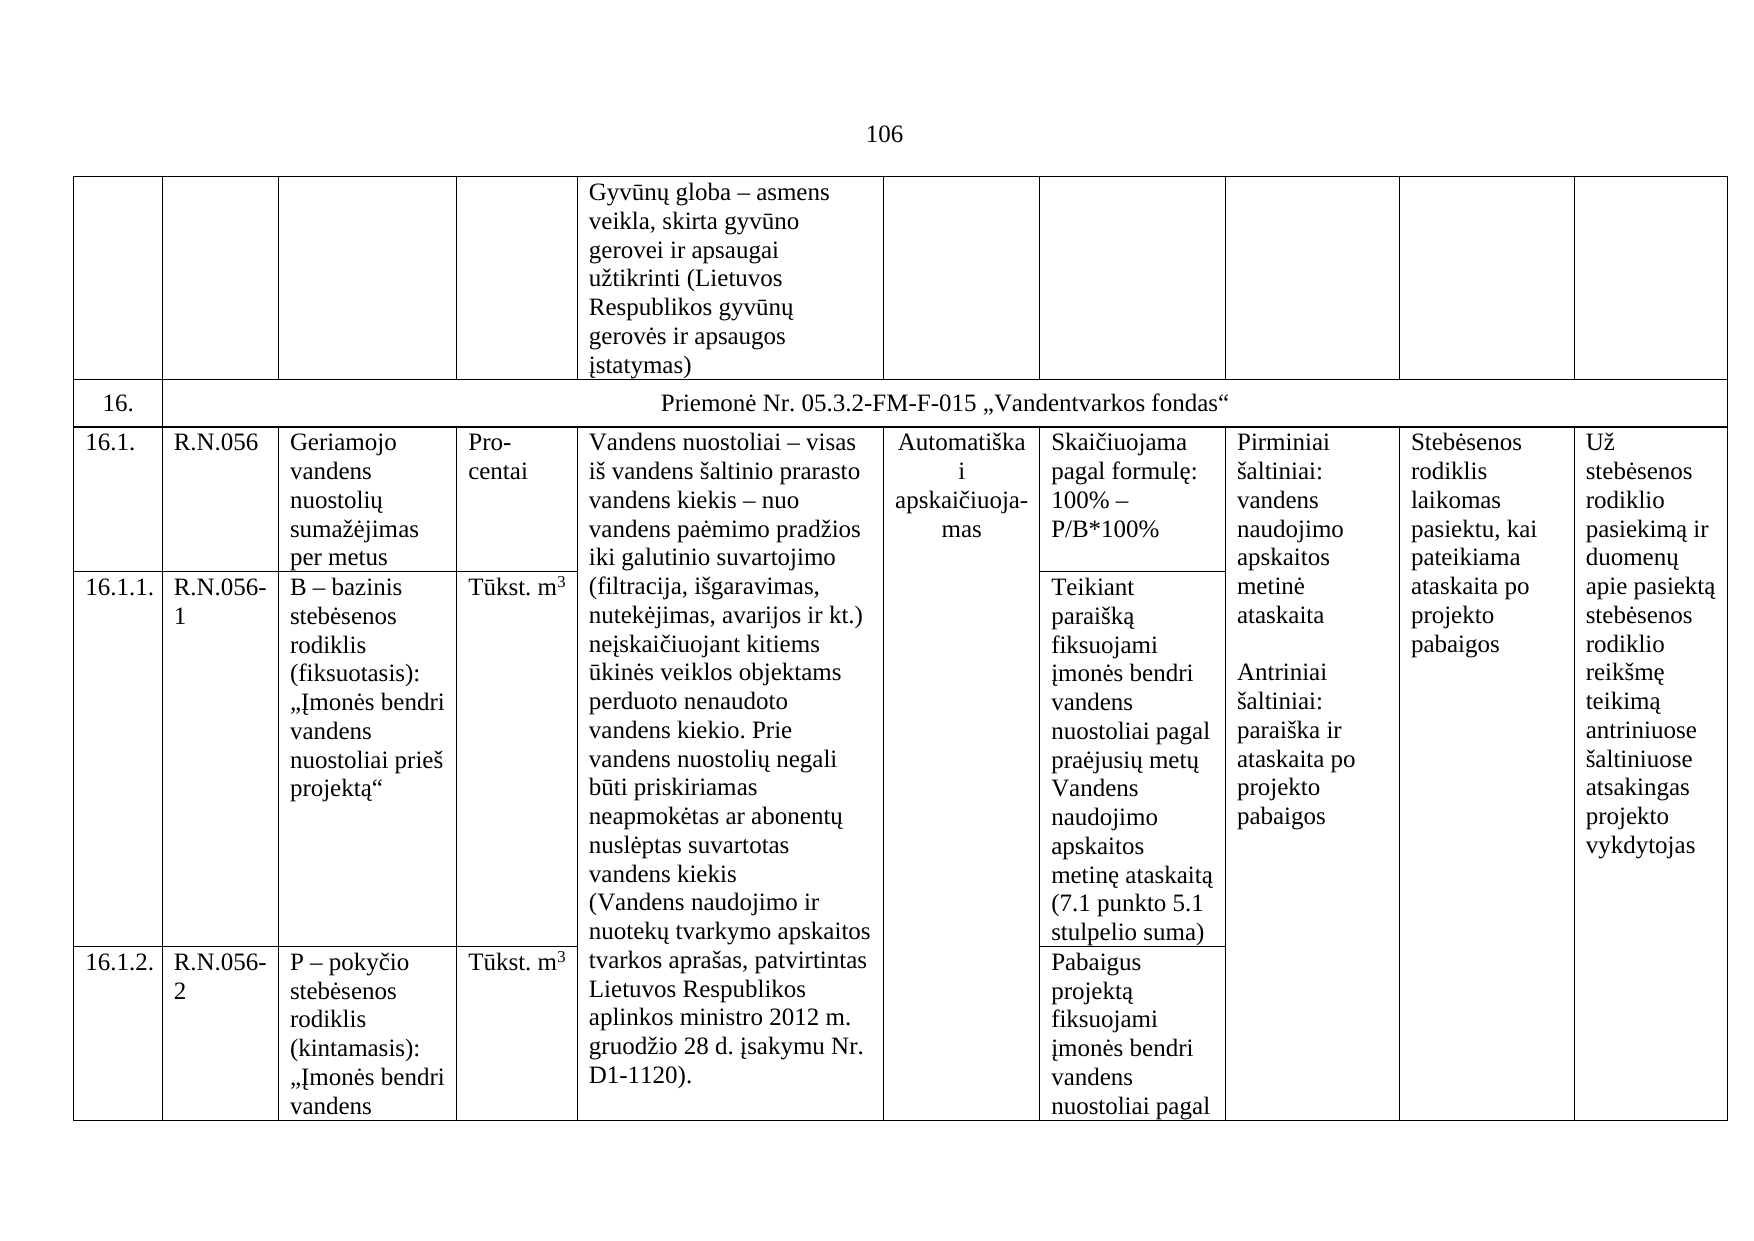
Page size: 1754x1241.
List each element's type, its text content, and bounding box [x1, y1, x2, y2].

table_cell 16.1. [74, 428, 162, 571]
table_cell [1040, 177, 1225, 378]
table_cell Tūkst. m3 [457, 572, 577, 946]
table_cell [1575, 177, 1727, 378]
table_cell 16.1.2. [74, 947, 162, 1119]
table_cell Skaičiuojama pagal formulę: 100% – P/B*100% [1040, 428, 1225, 571]
table_cell Automatiškai apskaičiuoja-mas [884, 428, 1039, 946]
table_cell Teikiant paraišką fiksuojami įmonės bendri vandens nuostoliai pagal praėjusių metų Vandens naudojimo apskaitos metinę ataskaitą (7.1 punkto 5.1 stulpelio suma) [1040, 572, 1225, 946]
table_cell Vandens nuostoliai – visas iš vandens šaltinio prarasto vandens kiekis – nuo vandens paėmimo pradžios iki galutinio suvartojimo (filtracija, išgaravimas, nutekėjimas, avarijos ir kt.) neįskaičiuojant kitiems ūkinės veiklos objektams perduoto nenaudoto vandens kiekio. Prie vandens nuostolių negali būti priskiriamas neapmokėtas ar abonentų nuslėptas suvartotas vandens kiekis (Vandens naudojimo ir nuotekų tvarkymo apskaitos tvarkos aprašas, patvirtintas Lietuvos Respublikos aplinkos ministro 2012 m. gruodžio 28 d. įsakymu Nr. D1-1120). [578, 428, 883, 1119]
table_cell P – pokyčio stebėsenos rodiklis (kintamasis): „Įmonės bendri vandens [279, 947, 456, 1119]
table_cell B – bazinis stebėsenos rodiklis (fiksuotasis): „Įmonės bendri vandens nuostoliai prieš projektą“ [279, 572, 456, 946]
table_cell Pirminiai šaltiniai: vandens naudojimo apskaitos metinė ataskaita Antriniai šaltiniai: paraiška ir ataskaita po projekto pabaigos [1226, 428, 1399, 1119]
table_cell R.N.056 [163, 428, 278, 571]
table_cell [884, 946, 1039, 1119]
table_cell [163, 177, 278, 378]
table_cell [457, 177, 577, 378]
table_cell [1400, 177, 1574, 378]
table_cell R.N.056-1 [163, 572, 278, 946]
table_cell Gyvūnų globa – asmens veikla, skirta gyvūno gerovei ir apsaugai užtikrinti (Lietuvos Respublikos gyvūnų gerovės ir apsaugos įstatymas) [578, 177, 883, 378]
table_cell Stebėsenos rodiklis laikomas pasiektu, kai pateikiama ataskaita po projekto pabaigos [1400, 428, 1574, 1119]
table_cell Už stebėsenos rodiklio pasiekimą ir duomenų apie pasiektą stebėsenos rodiklio reikšmę teikimą antriniuose šaltiniuose atsakingas projekto vykdytojas [1575, 428, 1727, 1119]
table_cell [74, 177, 162, 378]
table_cell [279, 177, 456, 378]
table_cell Tūkst. m3 [457, 947, 577, 1119]
table_cell R.N.056-2 [163, 947, 278, 1119]
table_cell Pabaigus projektą fiksuojami įmonės bendri vandens nuostoliai pagal [1040, 947, 1225, 1119]
table_cell [884, 177, 1039, 378]
table_cell [1226, 177, 1399, 378]
table_cell Priemonė Nr. 05.3.2-FM-F-015 „Vandentvarkos fondas“ [163, 380, 1727, 426]
table_cell Geriamojo vandens nuostolių sumažėjimas per metus [279, 428, 456, 571]
table_cell 16. [74, 380, 162, 426]
table_cell Pro-centai [457, 428, 577, 571]
table_cell 16.1.1. [74, 572, 162, 946]
